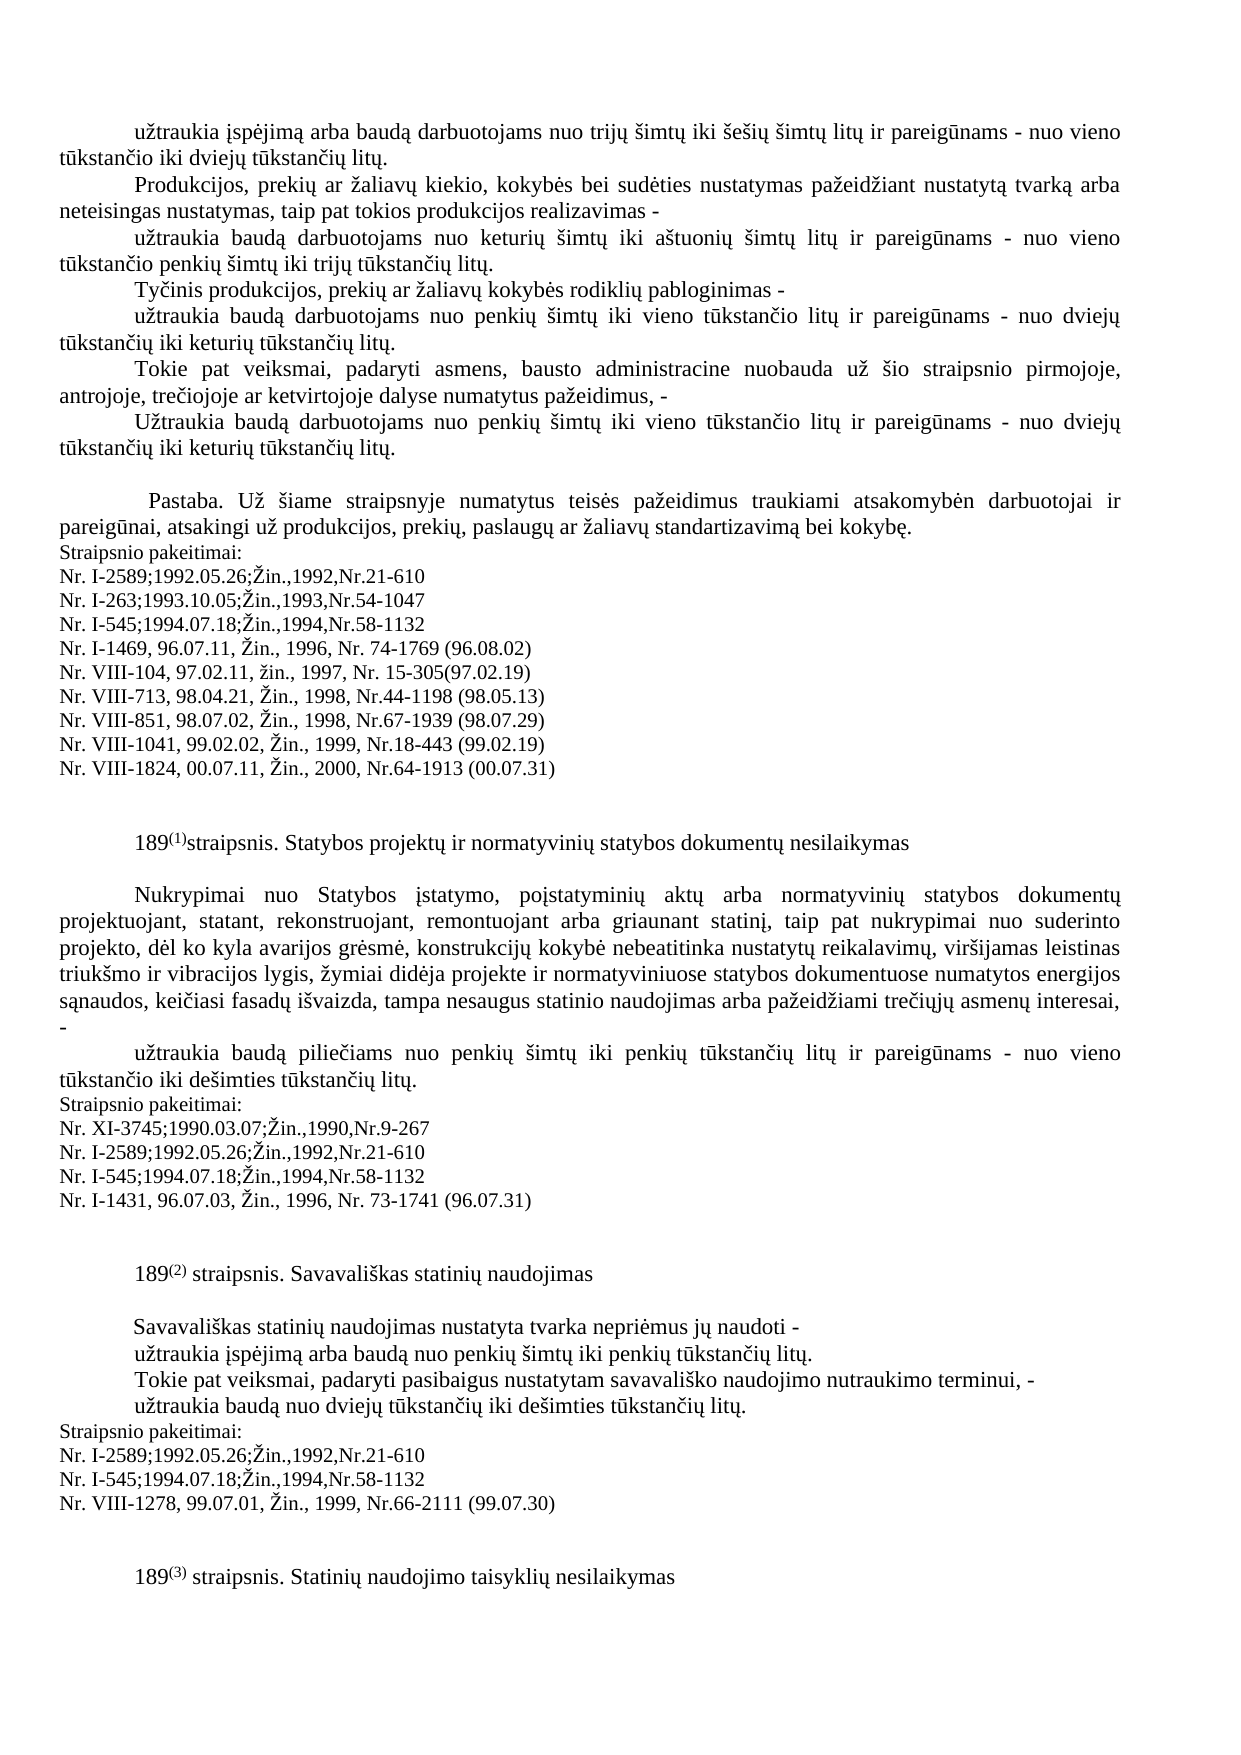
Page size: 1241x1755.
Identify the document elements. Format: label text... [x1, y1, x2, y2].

text užtraukia įspėjimą arba baudą nuo penkių šimtų iki penkių tūkstančių litų. [59, 1339, 1122, 1366]
text Nr. VIII-713, 98.04.21, Žin., 1998, Nr.44-1198 (98.05.13) [59, 684, 1122, 708]
text Straipsnio pakeitimai: [59, 1092, 1122, 1116]
text Užtraukia baudą darbuotojams nuo penkių šimtų iki vieno tūkstančio litų ir pareigūnams - nuo dviejų tūkstančių iki keturių tūkstančių litų. [59, 408, 1122, 461]
text Nr. I-1431, 96.07.03, Žin., 1996, Nr. 73-1741 (96.07.31) [59, 1188, 1122, 1212]
text Nr. VIII-1278, 99.07.01, Žin., 1999, Nr.66-2111 (99.07.30) [59, 1491, 1122, 1515]
text 189(1)straipsnis. Statybos projektų ir normatyvinių statybos dokumentų nesilaikymas [59, 828, 1122, 855]
text užtraukia baudą darbuotojams nuo penkių šimtų iki vieno tūkstančio litų ir pareigūnams - nuo dviejų tūkstančių iki keturių tūkstančių litų. [59, 303, 1122, 355]
text 189(2) straipsnis. Savavališkas statinių naudojimas [59, 1261, 1122, 1287]
text Nr. I-2589;1992.05.26;Žin.,1992,Nr.21-610 [59, 564, 1122, 588]
text Nr. I-2589;1992.05.26;Žin.,1992,Nr.21-610 [59, 1443, 1122, 1467]
text 189(3) straipsnis. Statinių naudojimo taisyklių nesilaikymas [59, 1563, 1122, 1589]
text Straipsnio pakeitimai: [59, 540, 1122, 564]
text Nr. VIII-851, 98.07.02, Žin., 1998, Nr.67-1939 (98.07.29) [59, 708, 1122, 732]
text Nr. I-545;1994.07.18;Žin.,1994,Nr.58-1132 [59, 1467, 1122, 1491]
text Nr. VIII-104, 97.02.11, žin., 1997, Nr. 15-305(97.02.19) [59, 660, 1122, 684]
text Pastaba. Už šiame straipsnyje numatytus teisės pažeidimus traukiami atsakomybėn darbuotojai ir pareigūnai, atsakingi už produkcijos, prekių, paslaugų ar žaliavų standartizavimą bei kokybę. [59, 487, 1122, 540]
text Savavališkas statinių naudojimas nustatyta tvarka nepriėmus jų naudoti - [59, 1313, 1122, 1339]
text Nr. I-545;1994.07.18;Žin.,1994,Nr.58-1132 [59, 1164, 1122, 1188]
text užtraukia baudą piliečiams nuo penkių šimtų iki penkių tūkstančių litų ir pareigūnams - nuo vieno tūkstančio iki dešimties tūkstančių litų. [59, 1039, 1122, 1092]
text Nr. I-545;1994.07.18;Žin.,1994,Nr.58-1132 [59, 612, 1122, 636]
text Nr. I-1469, 96.07.11, Žin., 1996, Nr. 74-1769 (96.08.02) [59, 636, 1122, 660]
text Nr. XI-3745;1990.03.07;Žin.,1990,Nr.9-267 [59, 1116, 1122, 1140]
text Produkcijos, prekių ar žaliavų kiekio, kokybės bei sudėties nustatymas pažeidžiant nustatytą tvarką arba neteisingas nustatymas, taip pat tokios produkcijos realizavimas - [59, 171, 1122, 223]
text Tokie pat veiksmai, padaryti asmens, bausto administracine nuobauda už šio straipsnio pirmojoje, antrojoje, trečiojoje ar ketvirtojoje dalyse numatytus pažeidimus, - [59, 355, 1122, 408]
text Nr. I-2589;1992.05.26;Žin.,1992,Nr.21-610 [59, 1140, 1122, 1164]
text Nr. VIII-1824, 00.07.11, Žin., 2000, Nr.64-1913 (00.07.31) [59, 756, 1122, 780]
text Tyčinis produkcijos, prekių ar žaliavų kokybės rodiklių pabloginimas - [59, 276, 1122, 303]
text užtraukia įspėjimą arba baudą darbuotojams nuo trijų šimtų iki šešių šimtų litų ir pareigūnams - nuo vieno tūkstančio iki dviejų tūkstančių litų. [59, 118, 1122, 171]
text užtraukia baudą nuo dviejų tūkstančių iki dešimties tūkstančių litų. [59, 1392, 1122, 1419]
text Nukrypimai nuo Statybos įstatymo, poįstatyminių aktų arba normatyvinių statybos dokumentų projektuojant, statant, rekonstruojant, remontuojant arba griaunant statinį, taip pat nukrypimai nuo suderinto projekto, dėl ko kyla avarijos grėsmė, konstrukcijų kokybė nebeatitinka nustatytų reikalavimų, viršijamas leistinas triukšmo ir vibracijos lygis, žymiai didėja projekte ir normatyviniuose statybos dokumentuose numatytos energijos sąnaudos, keičiasi fasadų išvaizda, tampa nesaugus statinio naudojimas arba pažeidžiami trečiųjų asmenų interesai, - [59, 881, 1122, 1039]
text Nr. I-263;1993.10.05;Žin.,1993,Nr.54-1047 [59, 588, 1122, 612]
text Straipsnio pakeitimai: [59, 1419, 1122, 1443]
text Tokie pat veiksmai, padaryti pasibaigus nustatytam savavališko naudojimo nutraukimo terminui, - [59, 1366, 1122, 1392]
text užtraukia baudą darbuotojams nuo keturių šimtų iki aštuonių šimtų litų ir pareigūnams - nuo vieno tūkstančio penkių šimtų iki trijų tūkstančių litų. [59, 223, 1122, 276]
text Nr. VIII-1041, 99.02.02, Žin., 1999, Nr.18-443 (99.02.19) [59, 732, 1122, 756]
